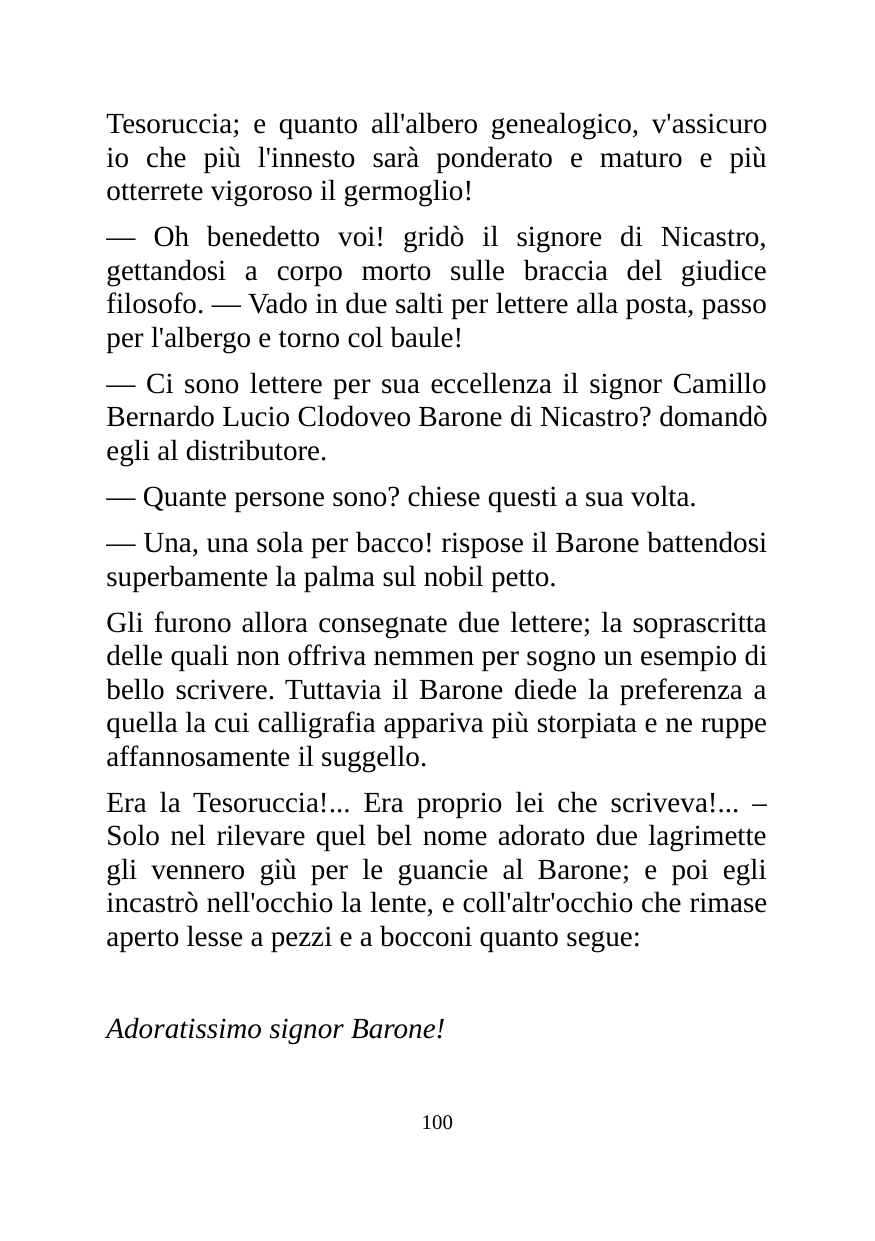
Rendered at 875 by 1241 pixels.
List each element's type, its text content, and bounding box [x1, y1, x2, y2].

text Gli furono allora consegnate due lettere; la soprascritta delle quali non offriva nemmen per sogno un esempio di bello scrivere. Tuttavia il Barone diede la preferenza a quella la cui calligrafia appariva più storpiata e ne ruppe affannosamente il suggello. [106, 605, 768, 772]
text — Oh benedetto voi! gridò il signore di Nicastro, gettandosi a corpo morto sulle braccia del giudice filosofo. — Vado in due salti per lettere alla posta, passo per l'albergo e torno col baule! [106, 219, 768, 353]
text — Una, una sola per bacco! rispose il Barone battendosi superbamente la palma sul nobil petto. [106, 525, 768, 592]
text — Ci sono lettere per sua eccellenza il signor Camillo Bernardo Lucio Clodoveo Barone di Nicastro? domandò egli al distributore. [106, 366, 768, 467]
text Era la Tesoruccia!... Era proprio lei che scriveva!... – Solo nel rilevare quel bel nome adorato due lagrimette gli vennero giù per le guancie al Barone; e poi egli incastrò nell'occhio la lente, e coll'altr'occhio che rimase aperto lesse a pezzi e a bocconi quanto segue: [106, 785, 768, 953]
text Adoratissimo signor Barone! [106, 1011, 768, 1045]
text — Quante persone sono? chiese questi a sua volta. [106, 479, 768, 513]
text Tesoruccia; e quanto all'albero genealogico, v'assicuro io che più l'innesto sarà ponderato e maturo e più otterrete vigoroso il germoglio! [106, 106, 768, 207]
